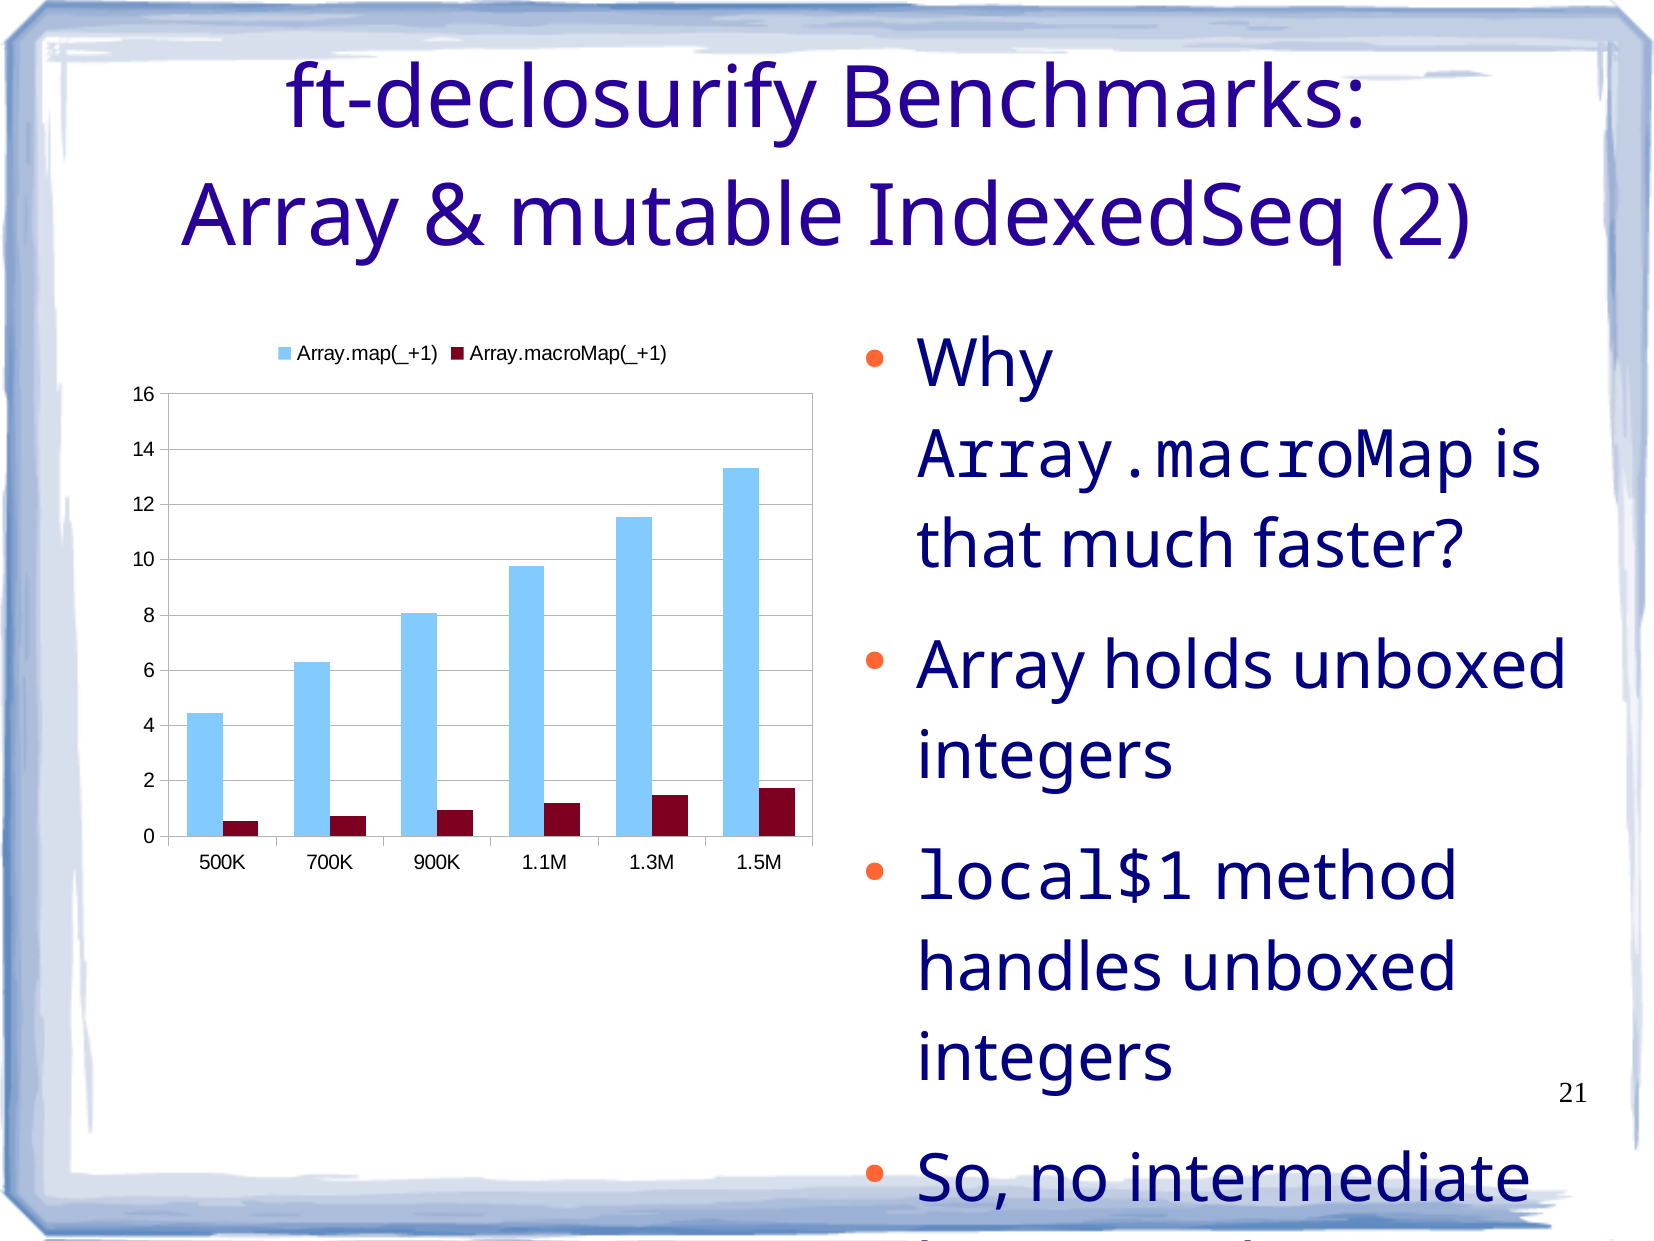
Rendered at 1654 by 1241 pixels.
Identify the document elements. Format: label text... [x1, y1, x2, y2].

chart [118, 324, 827, 1045]
list Why Array.macroMap is that much faster? Array holds unboxed integers local$1 method handles unboxed integers So, no intermediate boxing/unboxing! [845, 315, 1572, 1182]
picture [0, 0, 1654, 1241]
title ft-declosurify Benchmarks: Array & mutable IndexedSeq (2) [82, 49, 1571, 257]
